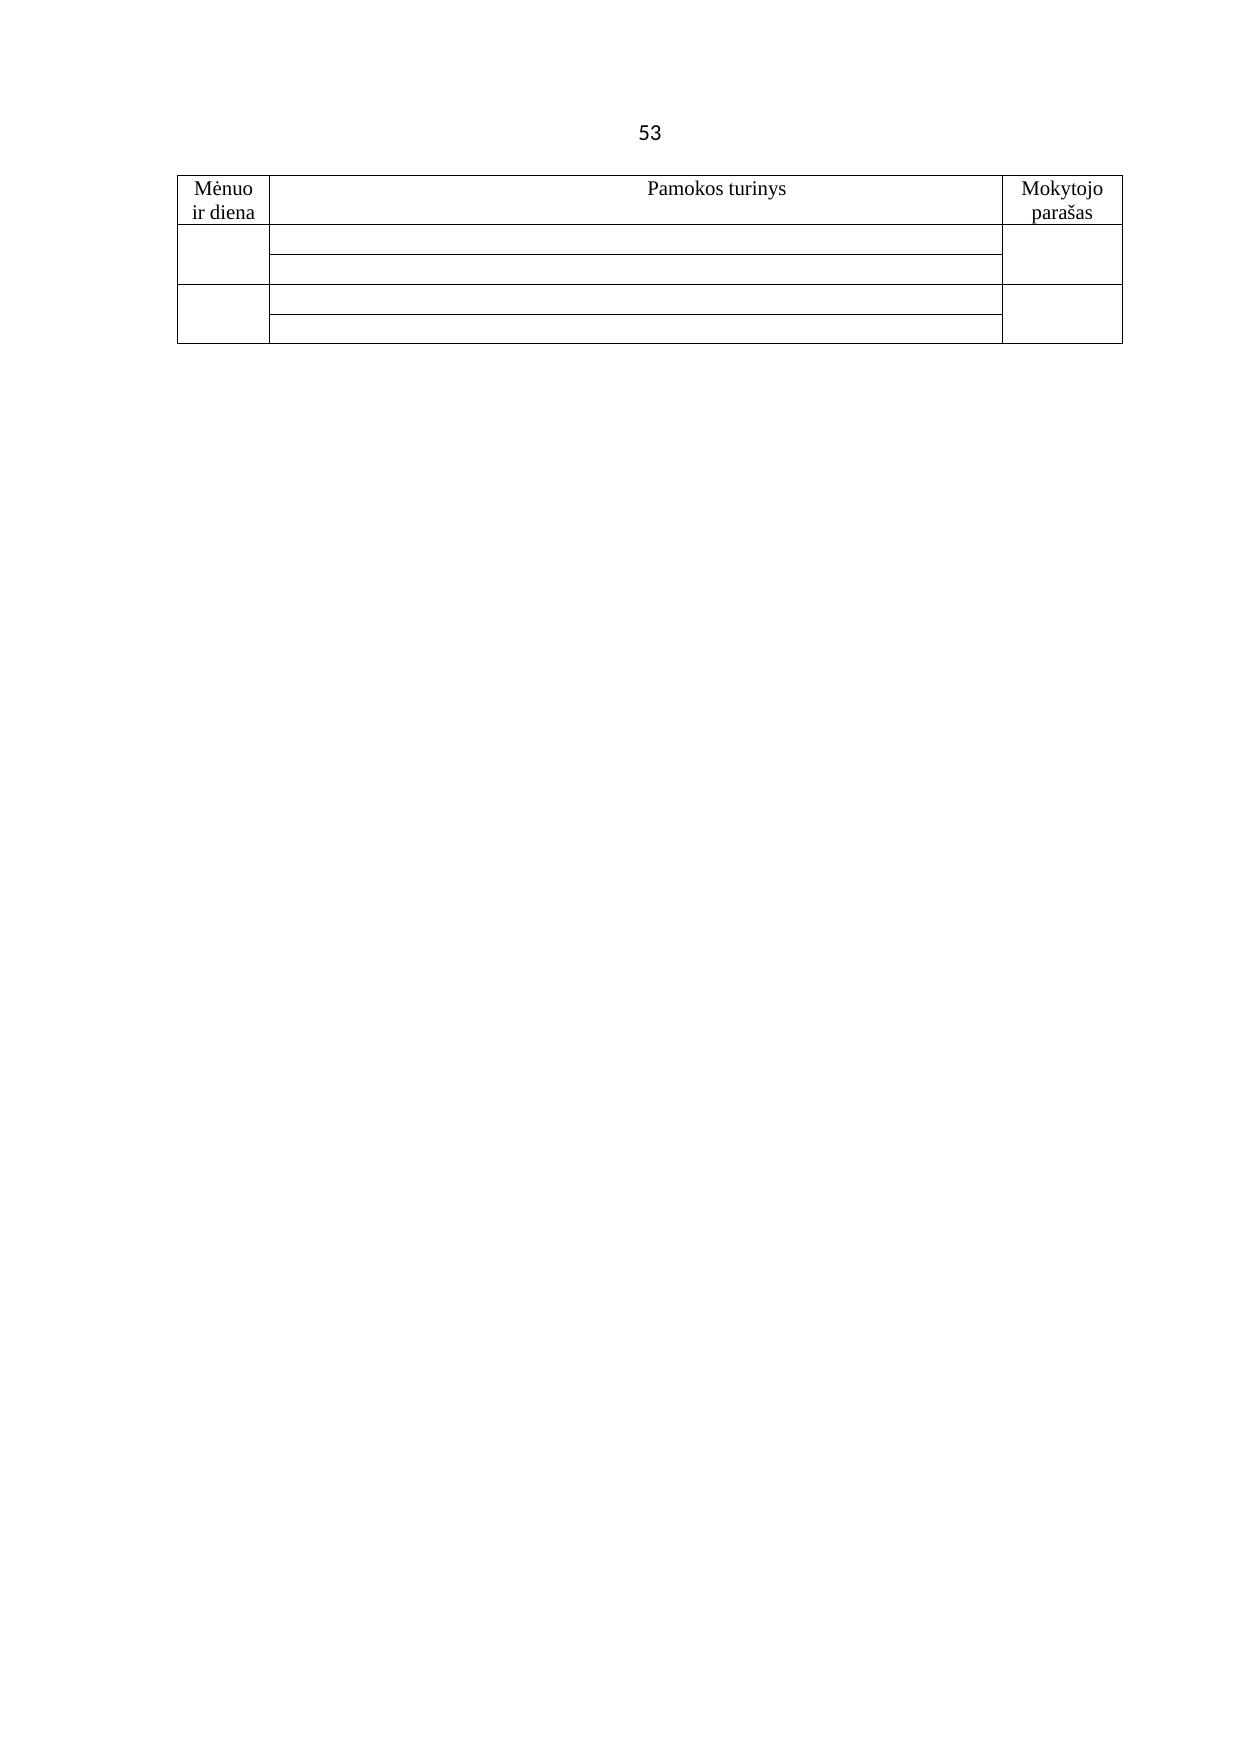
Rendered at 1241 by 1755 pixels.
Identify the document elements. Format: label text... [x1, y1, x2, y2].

table_cell [1003, 285, 1122, 343]
table_cell [178, 225, 269, 284]
table_header Mokytojo parašas [1003, 176, 1122, 224]
table_cell [270, 285, 1002, 313]
table_cell [270, 225, 1002, 254]
table_cell [270, 255, 1002, 284]
table_cell [1003, 225, 1122, 284]
table_header Mėnuo ir diena [178, 176, 269, 224]
table_cell [178, 285, 269, 343]
table_cell [270, 315, 1002, 343]
table_header Pamokos turinys [270, 176, 1002, 224]
